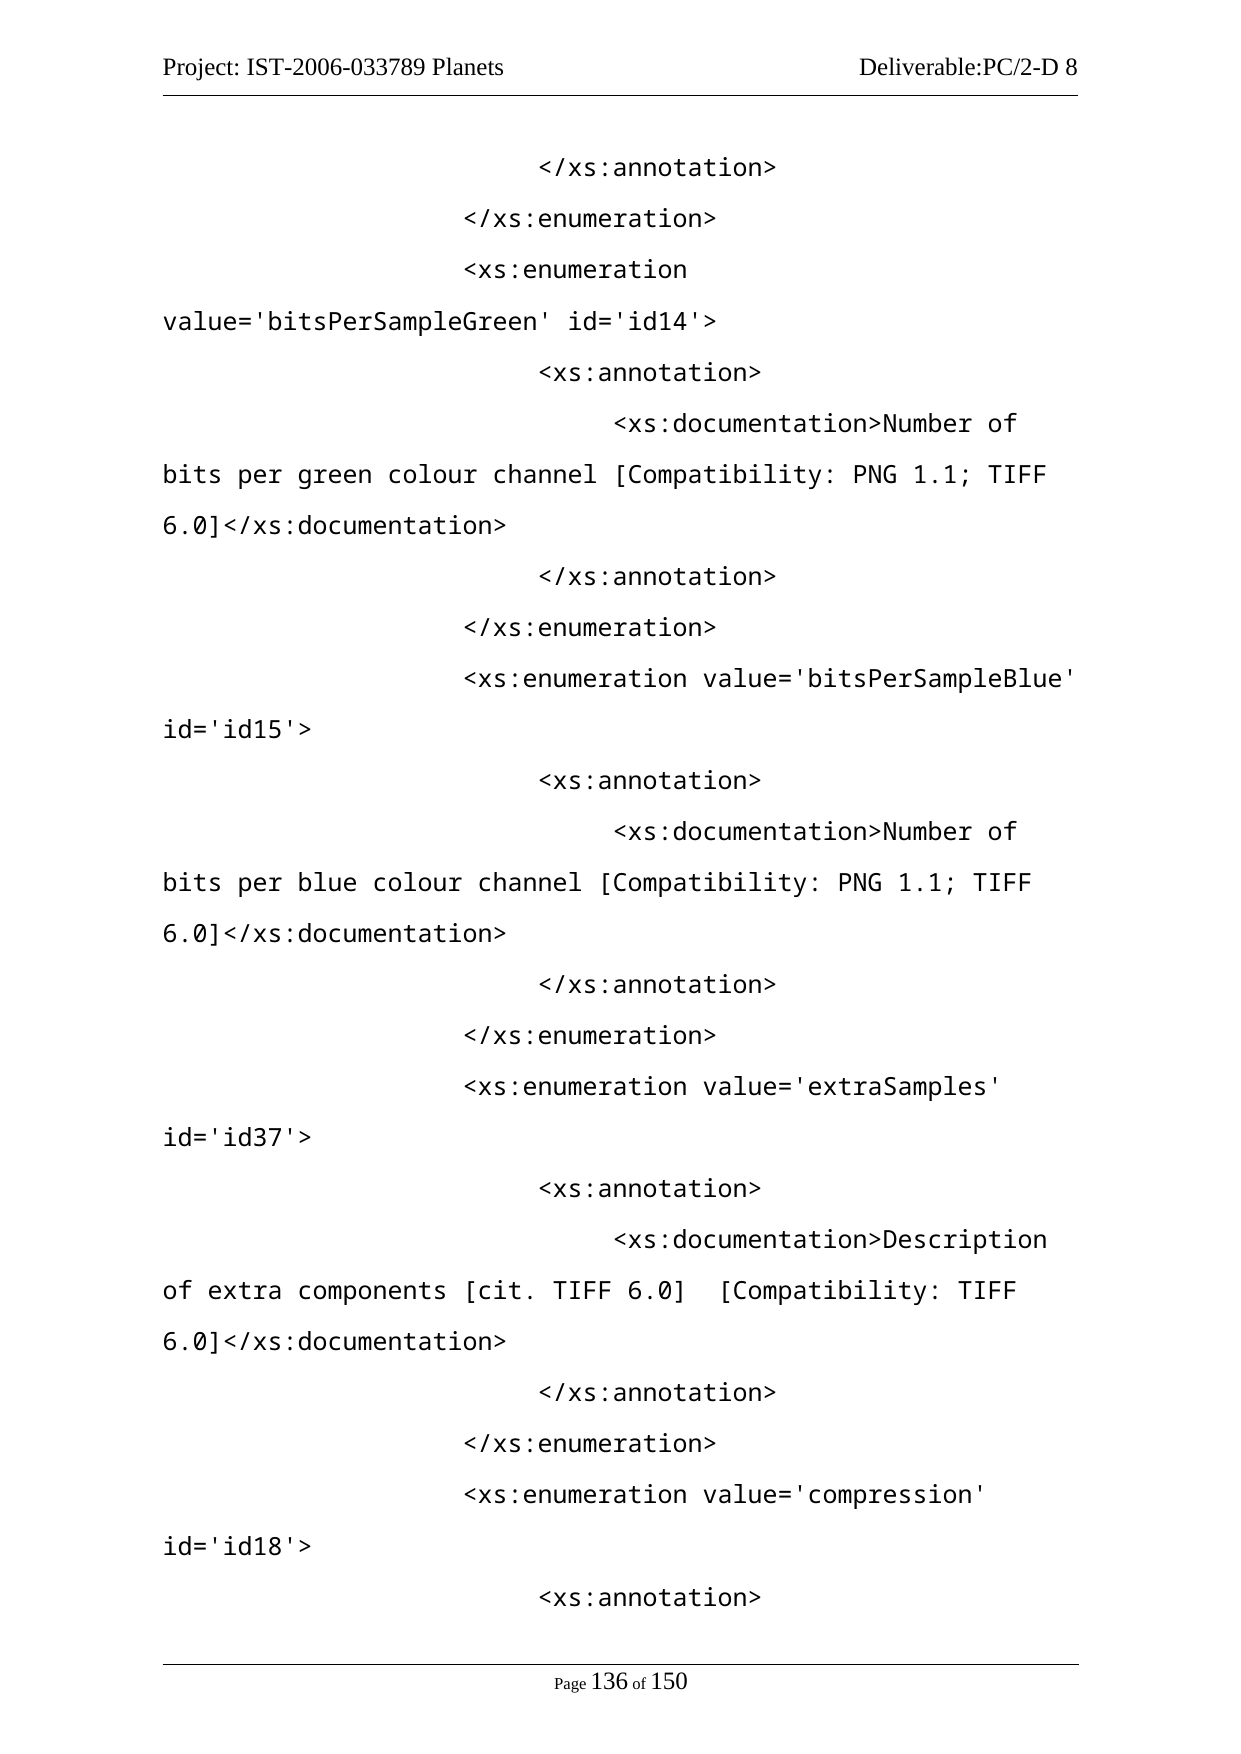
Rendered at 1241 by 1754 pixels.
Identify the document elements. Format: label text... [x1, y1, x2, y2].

text </xs:annotation> [162, 1375, 1078, 1409]
text <xs:enumeration value='bitsPerSampleBlue' id='id15'> [162, 660, 1078, 746]
text <xs:annotation> [162, 1579, 1078, 1613]
text <xs:enumeration value='bitsPerSampleGreen' id='id14'> [162, 252, 1078, 337]
text </xs:enumeration> [162, 1426, 1078, 1460]
text <xs:enumeration value='compression' id='id18'> [162, 1477, 1078, 1562]
text <xs:documentation>Number of bits per green colour channel [Compatibility: PNG 1.1; TIFF 6.0]</xs:documentation> [162, 405, 1078, 541]
text </xs:enumeration> [162, 609, 1078, 643]
text <xs:annotation> [162, 1171, 1078, 1205]
text </xs:annotation> [162, 558, 1078, 592]
text </xs:enumeration> [162, 201, 1078, 235]
text <xs:annotation> [162, 354, 1078, 388]
text <xs:annotation> [162, 762, 1078, 797]
text <xs:enumeration value='extraSamples' id='id37'> [162, 1069, 1078, 1154]
text <xs:documentation>Description of extra components [cit. TIFF 6.0] [Compatibility: TIFF 6.0]</xs:documentation> [162, 1222, 1078, 1358]
text </xs:annotation> [162, 967, 1078, 1001]
text <xs:documentation>Number of bits per blue colour channel [Compatibility: PNG 1.1; TIFF 6.0]</xs:documentation> [162, 813, 1078, 950]
text </xs:annotation> [162, 150, 1078, 184]
text </xs:enumeration> [162, 1018, 1078, 1052]
